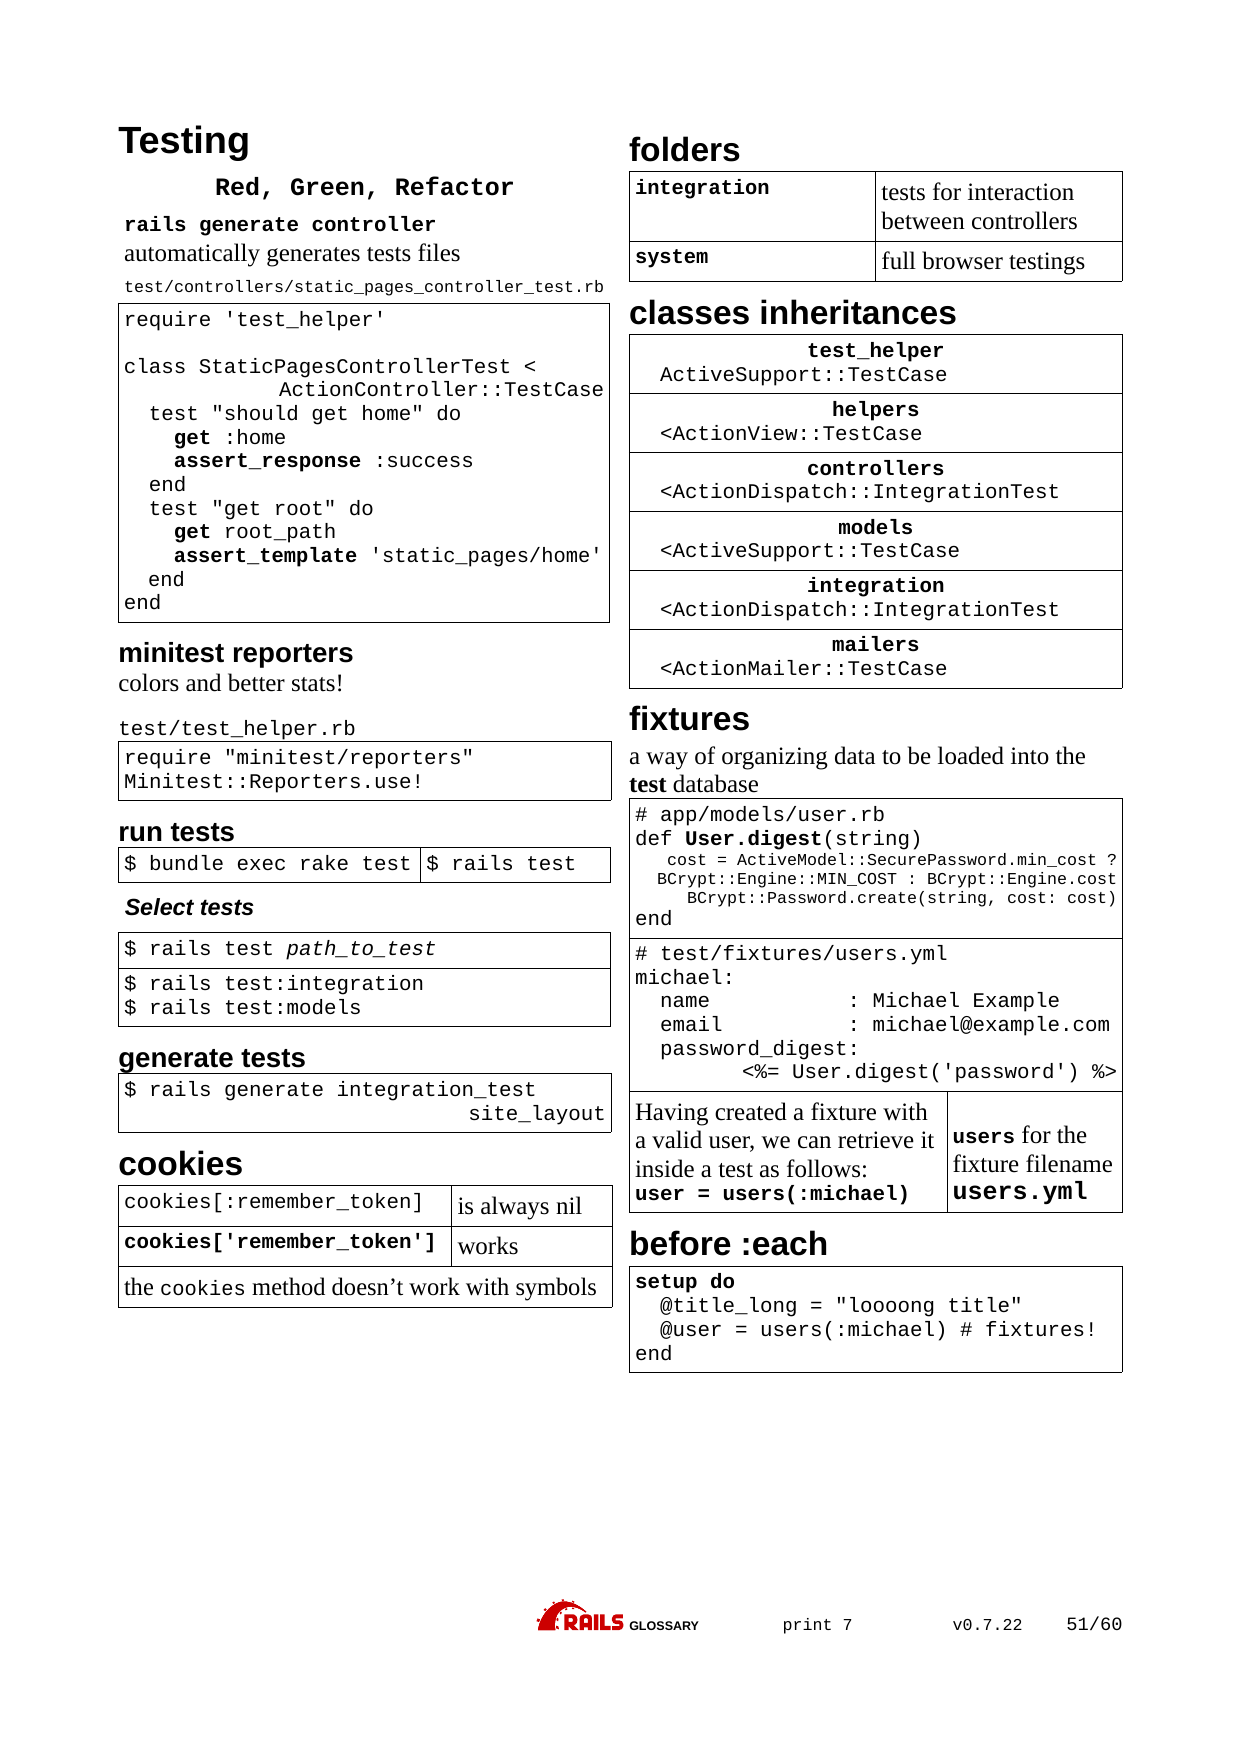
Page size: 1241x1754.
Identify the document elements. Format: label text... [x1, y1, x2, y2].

table_header # app/models/user.rb def User.digest(string) cost = ActiveModel::SecurePassword.min_cost ? BCrypt::Engine::MIN_COST : BCrypt::Engine.cost BCrypt::Password.create(string, cost: cost) end [630, 799, 1122, 937]
table_cell $ rails test:integration $ rails test:models [119, 969, 610, 1026]
table_header require 'test_helper' class StaticPagesControllerTest < ActionController::TestCase test "should get home" do get :home assert_response :success end test "get root" do get root_path assert_template 'static_pages/home' end end [119, 304, 609, 622]
table_cell full browser testings [876, 242, 1122, 281]
text a way of organizing data to be loaded into the test database [629, 741, 1122, 798]
subtitle generate tests [118, 1041, 611, 1073]
subtitle before :each [629, 1224, 1122, 1263]
table_header tests for interaction between controllers [876, 172, 1122, 241]
table_cell users for the fixture filename users.yml [948, 1092, 1122, 1212]
text test/test_helper.rb [118, 717, 611, 741]
table_header $ rails test [421, 848, 610, 882]
table_header setup do @title_long = "loooong title" @user = users(:michael) # fixtures! end [630, 1267, 1122, 1372]
table_cell # test/fixtures/users.yml michael: name : Michael Example email : michael@example.com password_digest: <%= User.digest('password') %> [630, 939, 1122, 1091]
table_cell cookies['remember_token'] [119, 1227, 451, 1266]
table_header require "minitest/reporters" Minitest::Reporters.use! [119, 742, 611, 800]
table_cell $ rails test path_to_test [119, 933, 610, 967]
subtitle Testing [118, 118, 611, 162]
table_cell works [452, 1227, 612, 1266]
table_cell mailers <ActionMailer::TestCase [630, 630, 1122, 687]
table_cell models <ActiveSupport::TestCase [630, 512, 1122, 570]
text colors and better stats! [118, 668, 611, 697]
table_header $ bundle exec rake test [119, 848, 420, 882]
table_cell system [630, 242, 875, 281]
table_cell Select tests [118, 883, 610, 932]
table_cell controllers <ActionDispatch::IntegrationTest [630, 453, 1122, 511]
text Red, Green, Refactor [118, 174, 611, 203]
subtitle minitest reporters [118, 637, 611, 668]
table_cell test/controllers/static_pages_controller_test.rb [118, 273, 611, 303]
table_cell Having created a fixture with a valid user, we can retrieve it inside a test as follows: user = users(:michael) [630, 1092, 947, 1212]
table_header rails generate controller automatically generates tests files [118, 203, 481, 272]
table_header test_helper ActiveSupport::TestCase [630, 335, 1122, 393]
subtitle fixtures [629, 699, 1122, 738]
table_header $ rails generate integration_test site_layout [119, 1074, 611, 1132]
subtitle folders [629, 130, 1122, 168]
subtitle classes inheritances [629, 293, 1122, 331]
table_header [481, 203, 611, 272]
table_header is always nil [452, 1186, 612, 1226]
table_cell helpers <ActionView::TestCase [630, 394, 1122, 452]
table_header cookies[:remember_token] [119, 1186, 451, 1226]
subtitle run tests [118, 815, 611, 847]
table_cell integration <ActionDispatch::IntegrationTest [630, 571, 1122, 628]
subtitle cookies [118, 1144, 611, 1182]
table_cell the cookies method doesn’t work with symbols [119, 1267, 612, 1307]
table_header integration [630, 172, 875, 241]
